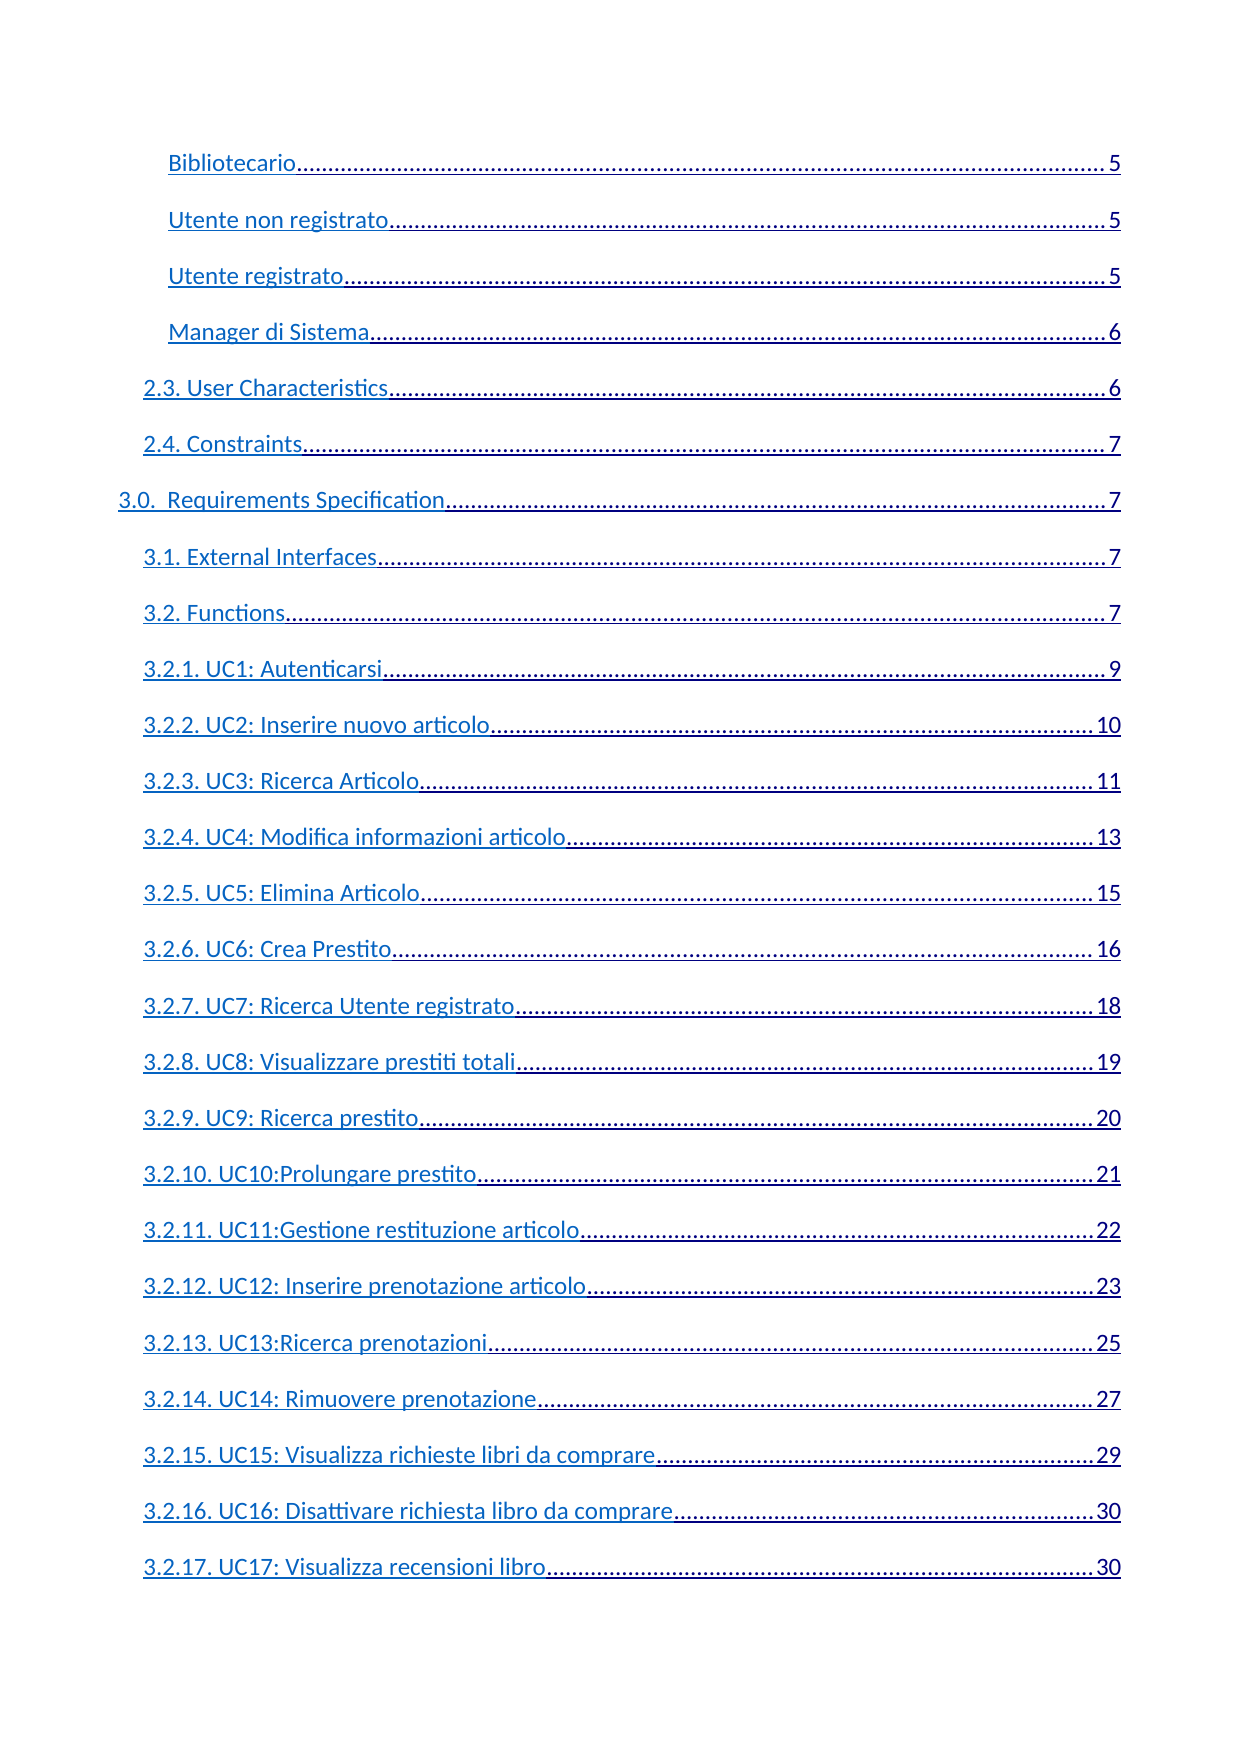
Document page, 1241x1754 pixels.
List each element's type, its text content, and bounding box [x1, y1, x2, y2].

text Utente non registrato 5 [168, 204, 1122, 234]
text 3.2. Functions 7 [143, 597, 1122, 627]
text 3.2.12. UC12: Inserire prenotazione articolo 23 [143, 1271, 1122, 1301]
text 3.2.8. UC8: Visualizzare prestiti totali 19 [143, 1046, 1122, 1076]
text 3.2.4. UC4: Modifica informazioni articolo 13 [143, 821, 1122, 852]
text 2.4. Constraints 7 [143, 428, 1122, 459]
text 3.1. External Interfaces 7 [143, 541, 1122, 571]
text 3.2.10. UC10:Prolungare prestito 21 [143, 1158, 1122, 1189]
text Bibliotecario 5 [168, 148, 1122, 178]
text 3.2.7. UC7: Ricerca Utente registrato 18 [143, 990, 1122, 1020]
text 3.2.11. UC11:Gestione restituzione articolo 22 [143, 1214, 1122, 1245]
text 3.2.5. UC5: Elimina Articolo 15 [143, 877, 1122, 908]
text 3.2.6. UC6: Crea Prestito 16 [143, 934, 1122, 964]
text 3.2.9. UC9: Ricerca prestito 20 [143, 1102, 1122, 1133]
text 3.2.13. UC13:Ricerca prenotazioni 25 [143, 1327, 1122, 1357]
text 3.2.17. UC17: Visualizza recensioni libro 30 [143, 1551, 1122, 1582]
text 3.2.2. UC2: Inserire nuovo articolo 10 [143, 709, 1122, 739]
text 3.2.15. UC15: Visualizza richieste libri da comprare 29 [143, 1439, 1122, 1469]
text Utente registrato 5 [168, 260, 1122, 290]
text 3.2.3. UC3: Ricerca Articolo 11 [143, 765, 1122, 796]
text 3.2.14. UC14: Rimuovere prenotazione 27 [143, 1383, 1122, 1413]
text 2.3. User Characteristics 6 [143, 372, 1122, 403]
text 3.2.16. UC16: Disattivare richiesta libro da comprare 30 [143, 1495, 1122, 1526]
text Manager di Sistema 6 [168, 316, 1122, 347]
text 3.2.1. UC1: Autenticarsi 9 [143, 653, 1122, 683]
text 3.0. Requirements Specification 7 [118, 484, 1122, 515]
